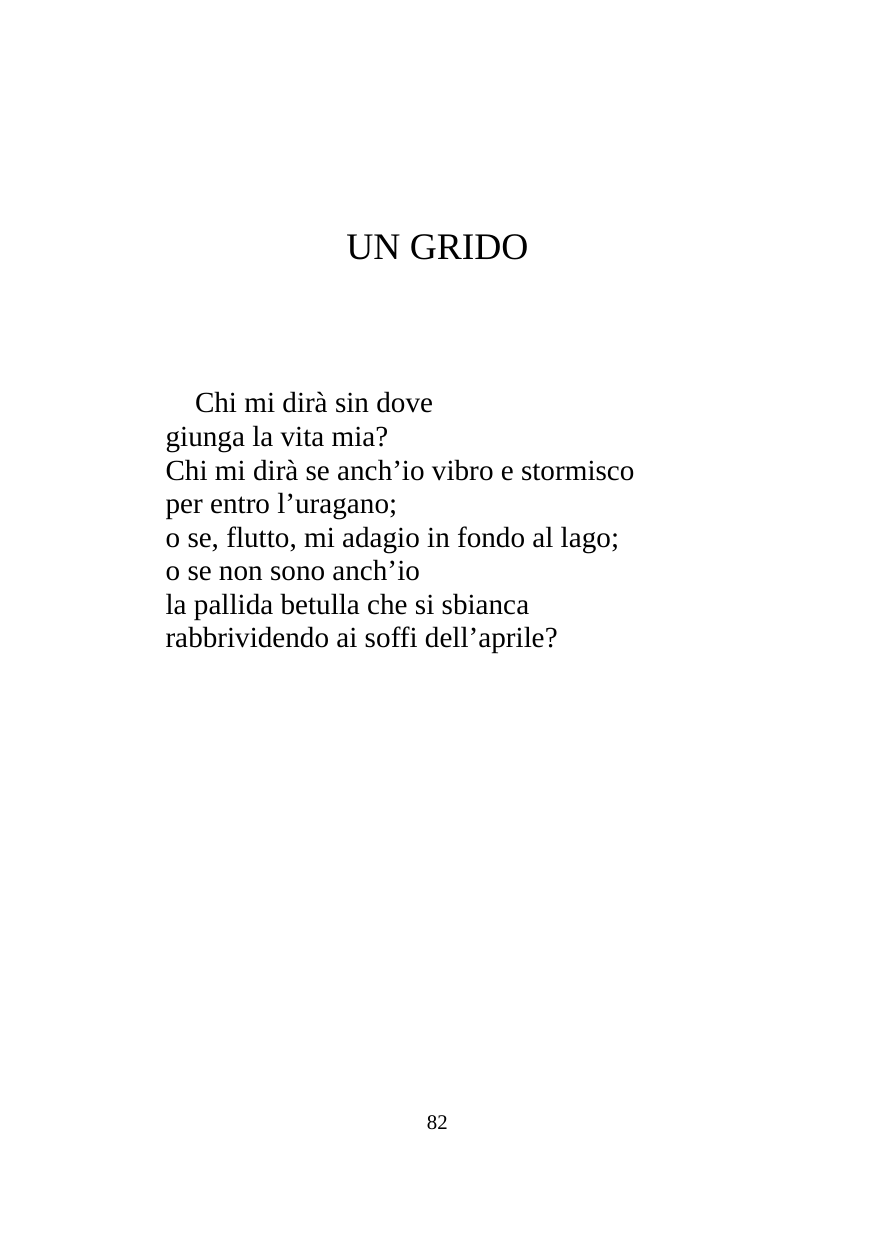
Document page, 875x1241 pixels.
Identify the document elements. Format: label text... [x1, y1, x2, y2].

subtitle UN GRIDO [106, 224, 768, 267]
text Chi mi dirà sin dove giunga la vita mia? Chi mi dirà se anch’io vibro e stormisco per entro l’uragano; o se, flutto, mi adagio in fondo al lago; o se non sono anch’io la pallida betulla che si sbianca rabbrividendo ai soffi dell’aprile? [165, 386, 768, 654]
